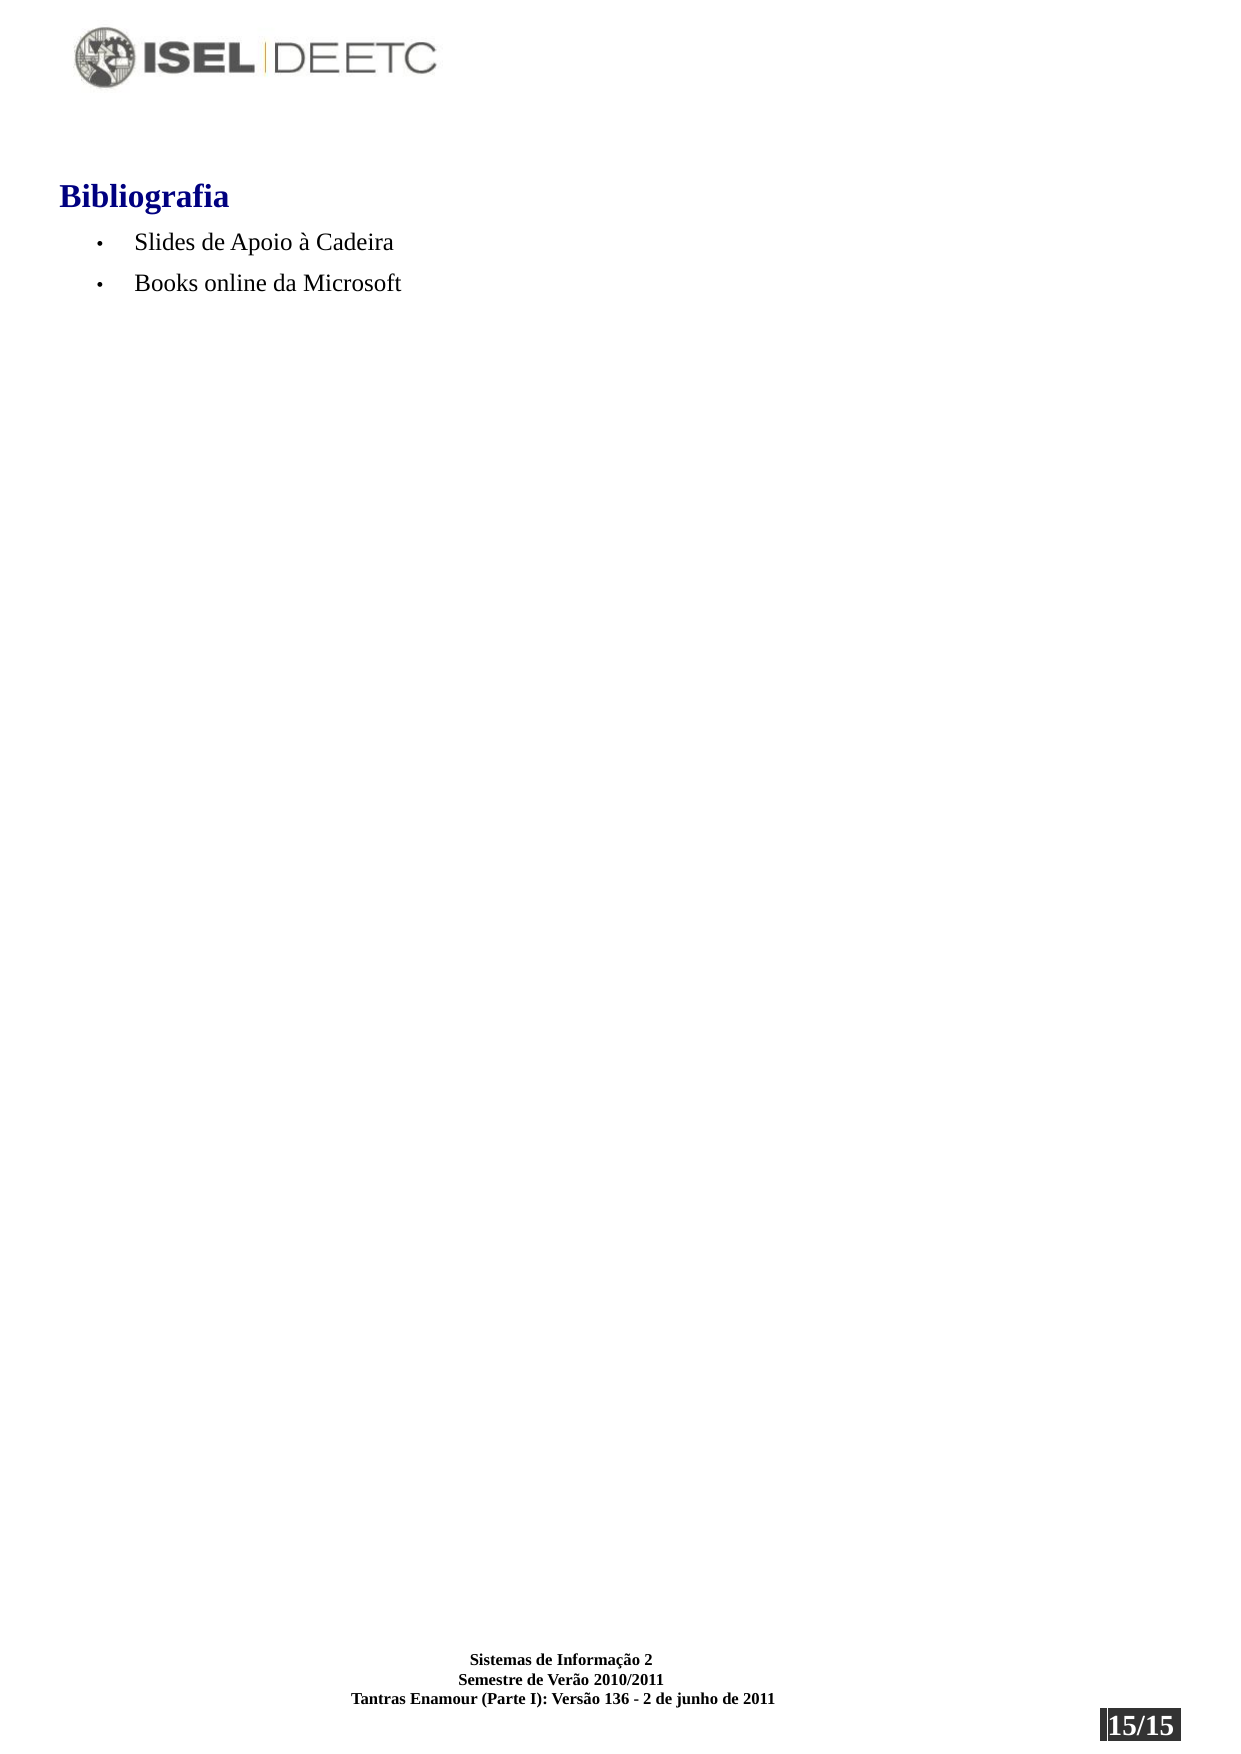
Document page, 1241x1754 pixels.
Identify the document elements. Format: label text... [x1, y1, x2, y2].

list Books online da Microsoft [97, 268, 1181, 297]
subtitle Bibliografia [59, 176, 1181, 214]
list Slides de Apoio à Cadeira [97, 227, 1181, 256]
picture [65, 12, 467, 113]
